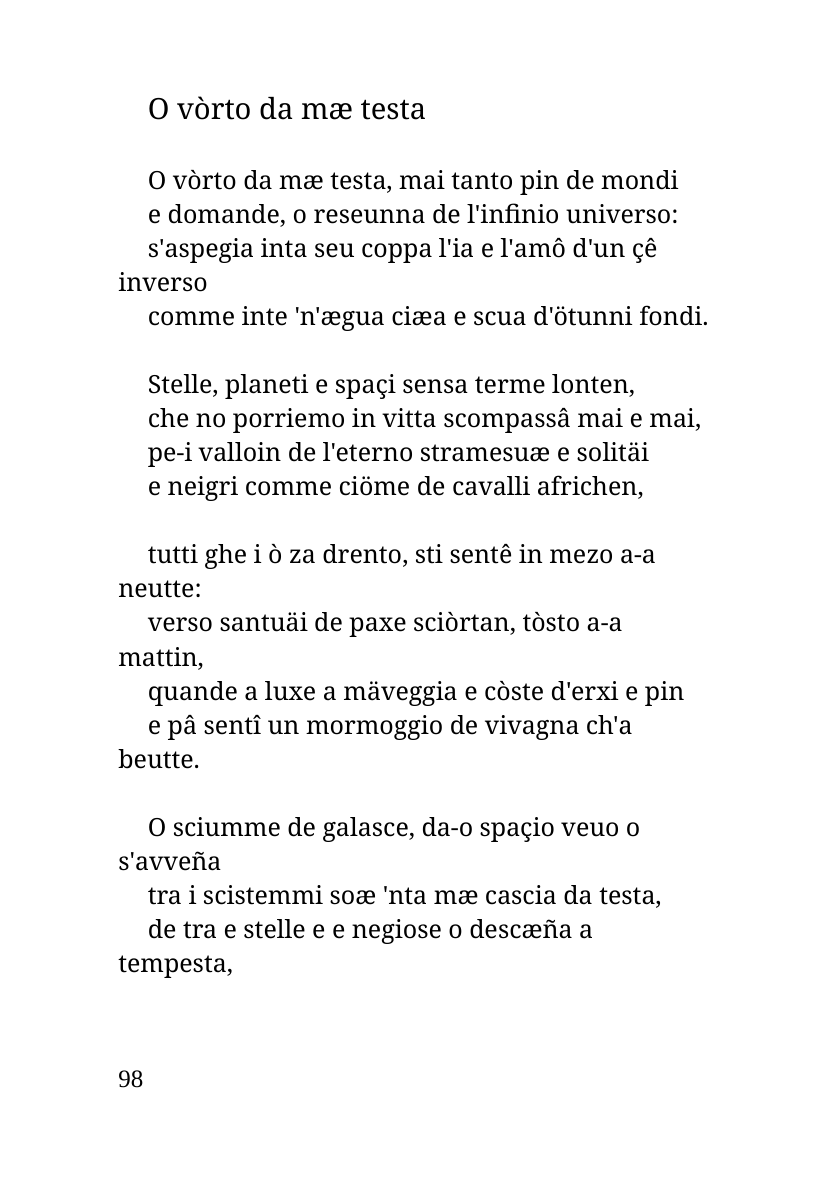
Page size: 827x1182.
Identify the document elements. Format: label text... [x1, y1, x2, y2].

text comme inte 'n'ægua ciæa e scua d'ötunni fondi. [118, 298, 709, 333]
text e pâ sentî un mormoggio de vivagna ch'a beutte. [118, 707, 709, 775]
text e neigri comme ciöme de cavalli africhen, [118, 469, 709, 503]
text tutti ghe i ò za drento, sti sentê in mezo a-a neutte: [118, 537, 709, 605]
text de tra e stelle e e negiose o descæña a tempesta, [118, 912, 709, 980]
text s'aspegia inta seu coppa l'ia e l'amô d'un çê inverso [118, 230, 709, 298]
text pe-i valloin de l'eterno stramesuæ e solitäi [118, 435, 709, 469]
text Stelle, planeti e spaçi sensa terme lonten, [118, 367, 709, 401]
text e domande, o reseunna de l'infinio universo: [118, 196, 709, 230]
text tra i scistemmi soæ 'nta mæ cascia da testa, [118, 878, 709, 912]
text O vòrto da mæ testa [118, 88, 709, 128]
text O sciumme de galasce, da-o spaçio veuo o s'avveña [118, 809, 709, 878]
text O vòrto da mæ testa, mai tanto pin de mondi [118, 162, 709, 196]
text verso santuäi de paxe sciòrtan, tòsto a-a mattin, [118, 605, 709, 673]
text che no porriemo in vitta scompassâ mai e mai, [118, 401, 709, 435]
text quande a luxe a mäveggia e còste d'erxi e pin [118, 673, 709, 707]
